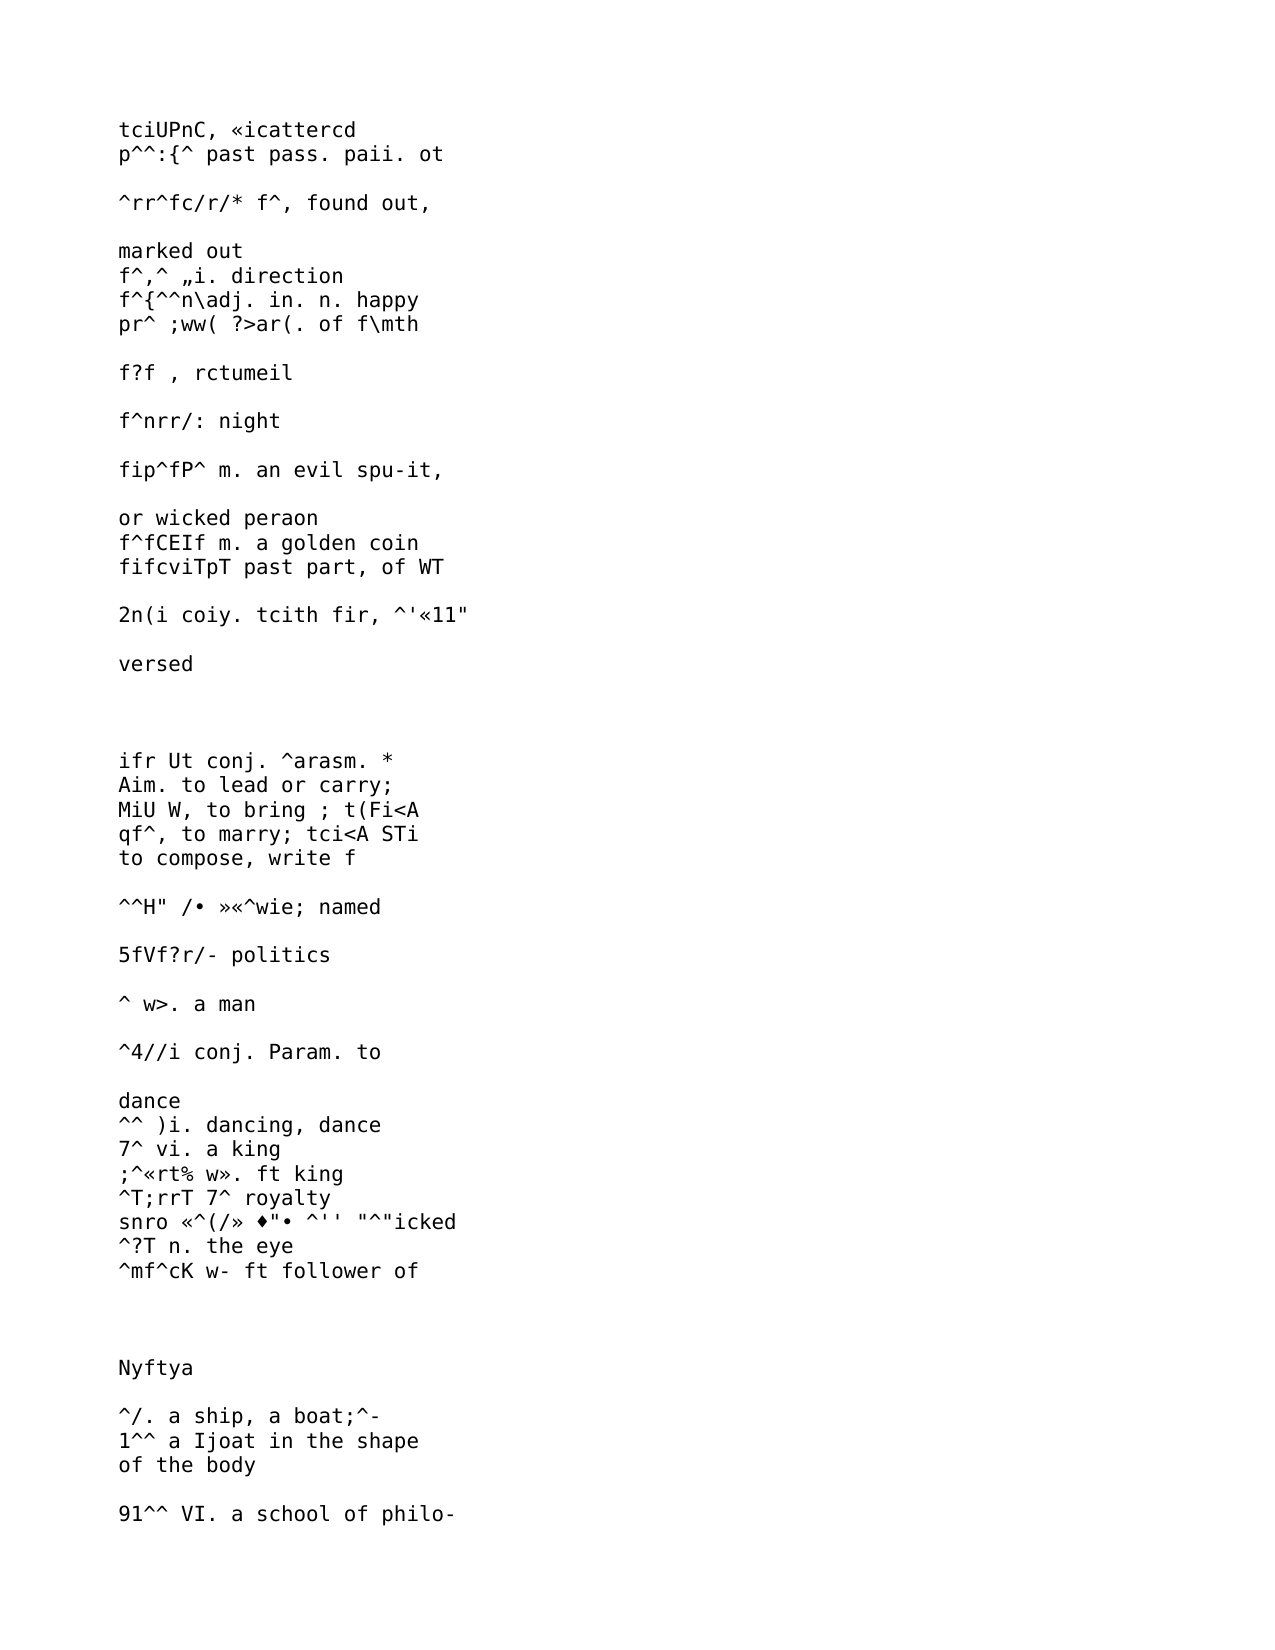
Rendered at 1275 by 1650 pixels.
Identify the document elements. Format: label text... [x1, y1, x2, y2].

text marked out [118, 239, 1157, 264]
text p^^:{^ past pass. paii. ot [118, 142, 1157, 167]
text f^nrr/: night [118, 409, 1157, 434]
text ^mf^cK w- ft follower of [118, 1259, 1157, 1283]
text ^^H" /• »«^wie; named [118, 895, 1157, 919]
text ^?T n. the eye [118, 1234, 1157, 1259]
text f^{^^n\adj. in. n. happy [118, 288, 1157, 312]
text f?f , rctumeil [118, 361, 1157, 385]
text f^fCEIf m. a golden coin [118, 531, 1157, 555]
text snro «^(/» ♦"• ^'' "^"icked [118, 1210, 1157, 1234]
text ;^«rt% w». ft king [118, 1162, 1157, 1186]
text Nyftya [118, 1356, 1157, 1380]
text of the body [118, 1453, 1157, 1477]
text 1^^ a Ijoat in the shape [118, 1429, 1157, 1453]
text or wicked peraon [118, 506, 1157, 531]
text tciUPnC, «icattercd [118, 118, 1157, 142]
text dance [118, 1089, 1157, 1113]
text ^ w>. a man [118, 992, 1157, 1016]
text ^T;rrT 7^ royalty [118, 1186, 1157, 1210]
text Aim. to lead or carry; [118, 773, 1157, 798]
text ^rr^fc/r/* f^, found out, [118, 191, 1157, 215]
text ^^ )i. dancing, dance [118, 1113, 1157, 1137]
text fip^fP^ m. an evil spu-it, [118, 458, 1157, 482]
text ^/. a ship, a boat;^- [118, 1404, 1157, 1429]
text 7^ vi. a king [118, 1137, 1157, 1162]
text 5fVf?r/- politics [118, 943, 1157, 968]
text MiU W, to bring ; t(Fi<A [118, 798, 1157, 822]
text f^,^ „i. direction [118, 264, 1157, 288]
text 91^^ VI. a school of philo- [118, 1502, 1157, 1526]
text ^4//i conj. Param. to [118, 1040, 1157, 1065]
text to compose, write f [118, 846, 1157, 871]
text fifcviTpT past part, of WT [118, 555, 1157, 579]
text versed [118, 652, 1157, 676]
text 2n(i coiy. tcith fir, ^'«11" [118, 603, 1157, 628]
text pr^ ;ww( ?>ar(. of f\mth [118, 312, 1157, 337]
text qf^, to marry; tci<A STi [118, 822, 1157, 846]
text ifr Ut conj. ^arasm. * [118, 749, 1157, 773]
